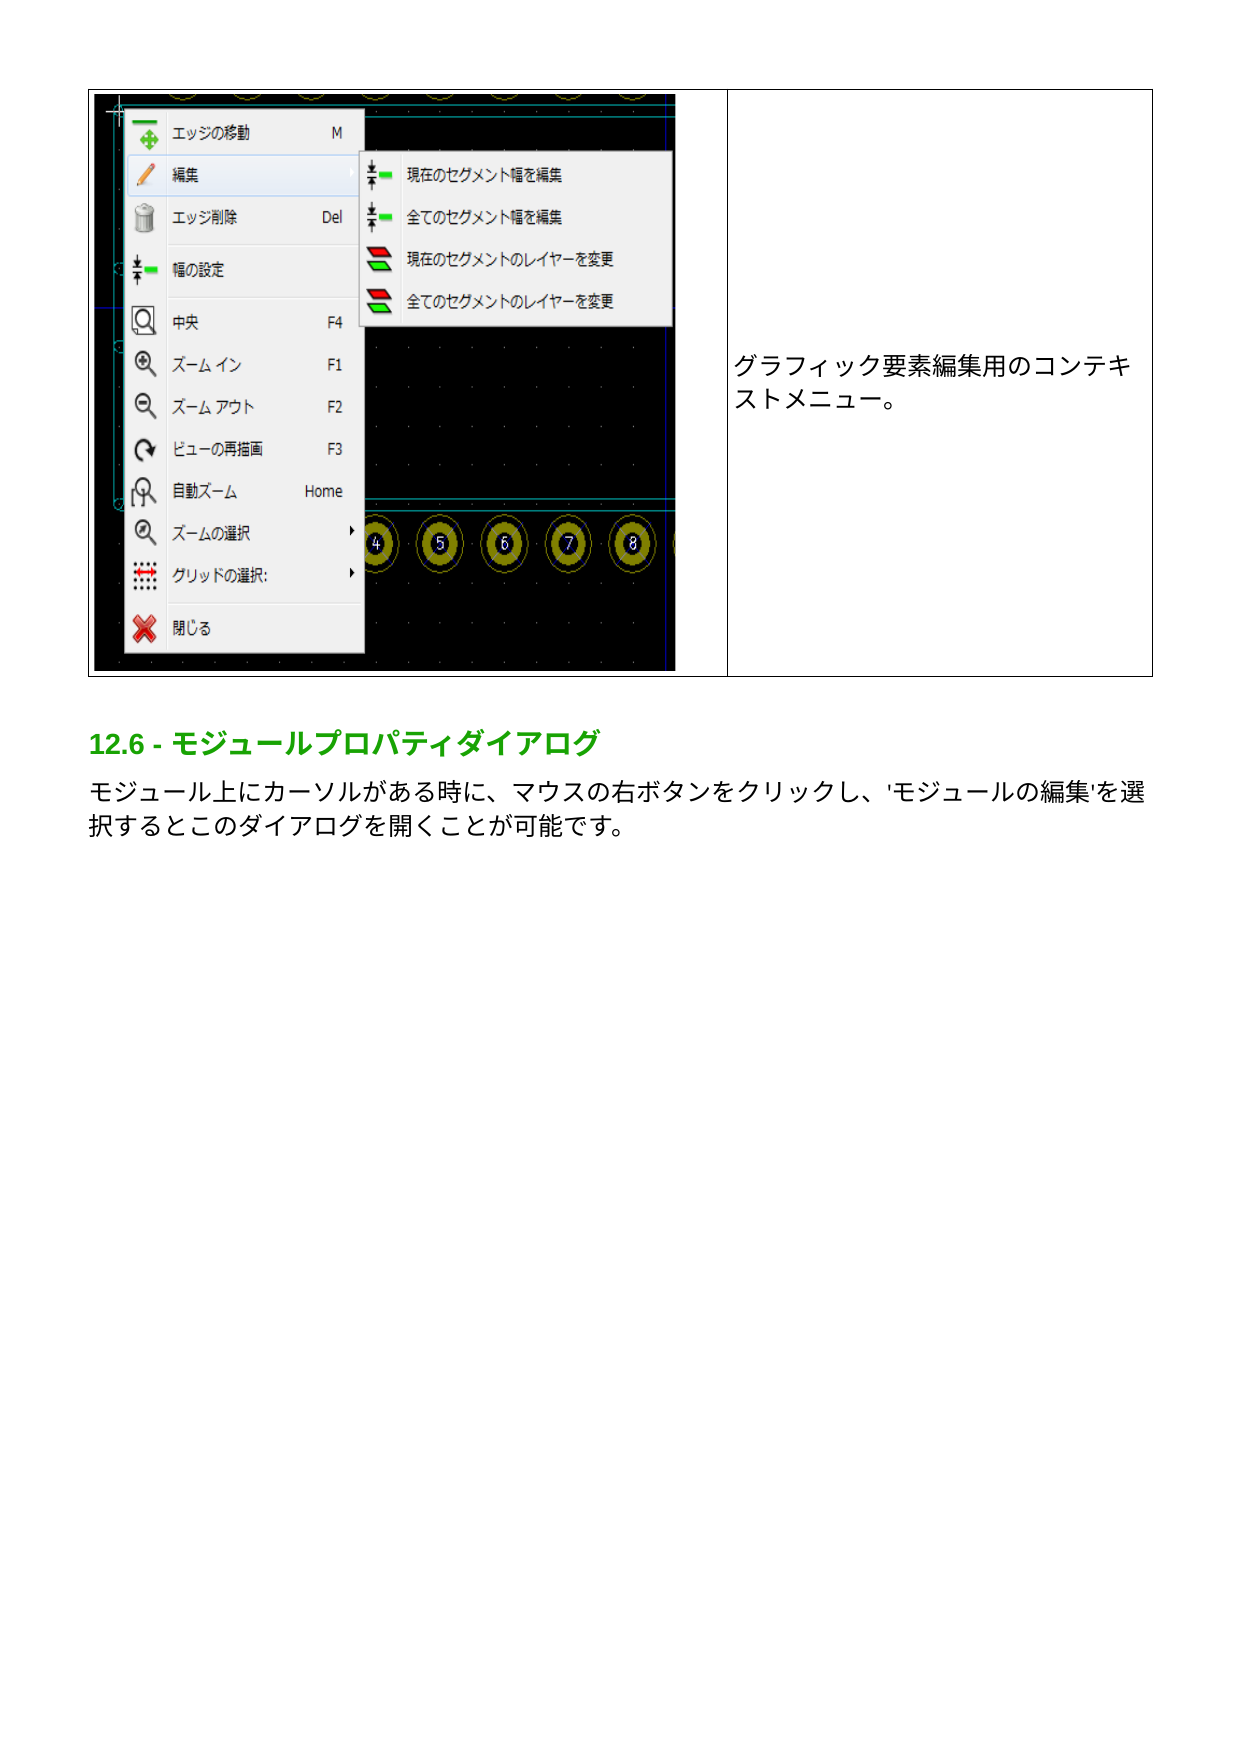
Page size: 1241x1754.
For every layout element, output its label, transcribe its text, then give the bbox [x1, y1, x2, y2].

text モジュール上にカーソルがある時に、マウスの右ボタンをクリックし、'モジュールの編集'を選択するとこのダイアログを開くことが可能です。 [88, 775, 1152, 843]
table_cell グラフィック要素編集用のコンテキストメニュー。 [728, 90, 1152, 676]
table_cell [89, 90, 727, 676]
picture [94, 94, 676, 671]
subtitle モジュールプロパティダイアログ [88, 723, 1152, 763]
